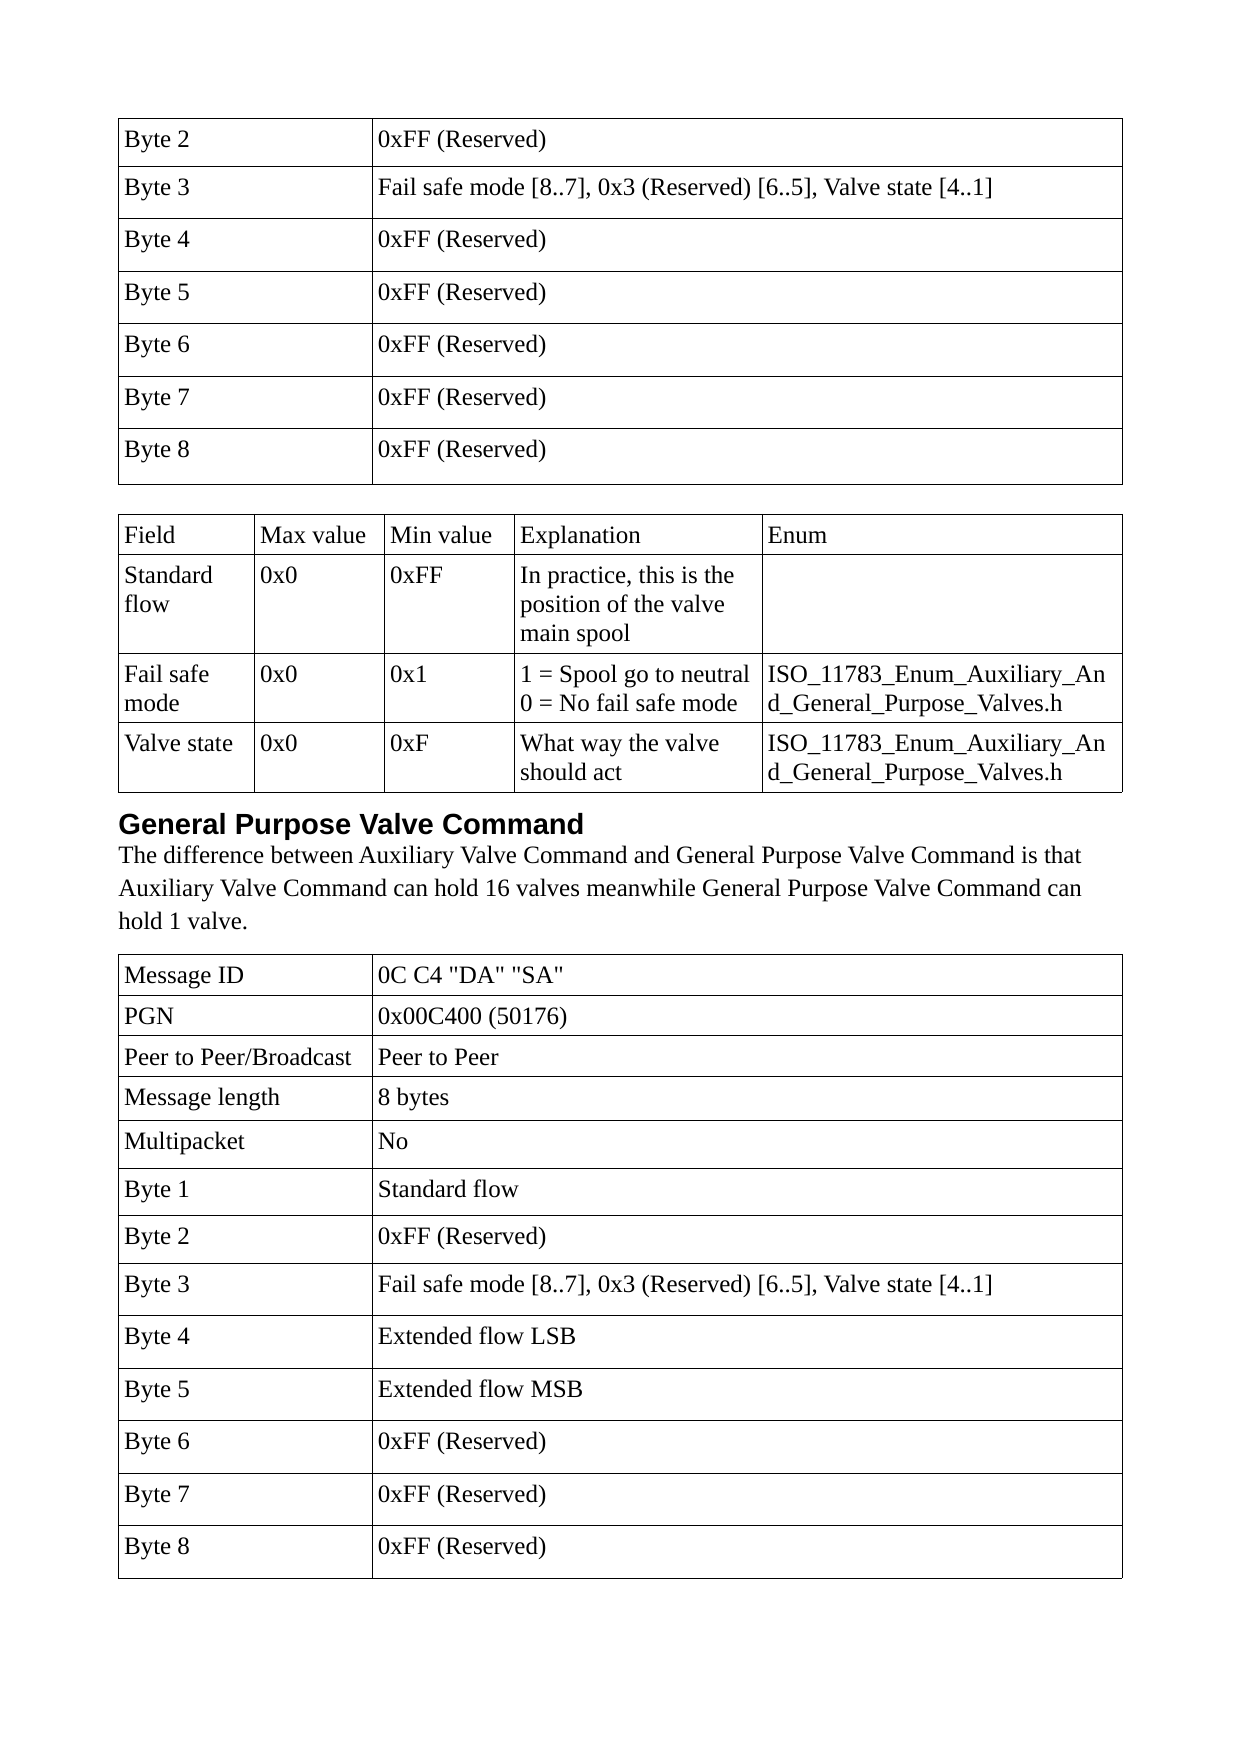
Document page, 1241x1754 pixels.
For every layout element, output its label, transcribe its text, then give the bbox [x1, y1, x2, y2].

table_cell Byte 4 [119, 219, 372, 271]
table_cell Byte 6 [119, 324, 372, 376]
table_cell ISO_11783_Enum_Auxiliary_And_General_Purpose_Valves.h [763, 654, 1122, 722]
table_cell Message length [119, 1077, 372, 1120]
table_header 0C C4 "DA" "SA" [373, 955, 1122, 994]
table_cell Byte 7 [119, 377, 372, 428]
table_header Enum [763, 515, 1122, 554]
table_cell Byte 4 [119, 1316, 372, 1368]
table_cell What way the valve should act [515, 723, 762, 792]
table_cell 0xFF (Reserved) [373, 272, 1122, 323]
table_cell Byte 6 [119, 1421, 372, 1473]
table_cell 0xFF (Reserved) [373, 1474, 1122, 1525]
table_cell 0xFF [385, 555, 514, 653]
table_cell Standard flow [119, 555, 254, 653]
table_cell Fail safe mode [8..7], 0x3 (Reserved) [6..5], Valve state [4..1] [373, 1264, 1122, 1315]
table_header Field [119, 515, 254, 554]
table_cell Multipacket [119, 1121, 372, 1168]
table_cell ISO_11783_Enum_Auxiliary_And_General_Purpose_Valves.h [763, 723, 1122, 792]
table_cell 0x00C400 (50176) [373, 996, 1122, 1035]
table_cell 0x1 [385, 654, 514, 722]
table_cell 1 = Spool go to neutral 0 = No fail safe mode [515, 654, 762, 722]
table_cell Byte 3 [119, 167, 372, 218]
table_cell Byte 3 [119, 1264, 372, 1315]
table_cell 8 bytes [373, 1077, 1122, 1120]
table_cell Standard flow [373, 1169, 1122, 1215]
table_cell 0xFF (Reserved) [373, 377, 1122, 428]
table_cell 0x0 [255, 654, 384, 722]
table_cell 0xFF (Reserved) [373, 324, 1122, 376]
table_cell Byte 2 [119, 119, 372, 166]
table_cell 0xFF (Reserved) [373, 219, 1122, 271]
table_cell 0xFF (Reserved) [373, 1216, 1122, 1263]
table_cell Byte 8 [119, 1526, 372, 1578]
table_cell Peer to Peer/Broadcast [119, 1036, 372, 1076]
table_cell Byte 5 [119, 272, 372, 323]
table_cell Byte 8 [119, 429, 372, 484]
table_cell 0xF [385, 723, 514, 792]
table_cell Peer to Peer [373, 1036, 1122, 1076]
table_cell No [373, 1121, 1122, 1168]
subtitle General Purpose Valve Command [118, 807, 1122, 840]
table_cell Byte 1 [119, 1169, 372, 1215]
table_cell Fail safe mode [119, 654, 254, 722]
table_cell In practice, this is the position of the valve main spool [515, 555, 762, 653]
table_cell Byte 2 [119, 1216, 372, 1263]
table_cell Valve state [119, 723, 254, 792]
table_header Min value [385, 515, 514, 554]
table_cell PGN [119, 996, 372, 1035]
table_cell 0xFF (Reserved) [373, 429, 1122, 484]
table_cell [763, 555, 1122, 653]
table_cell Fail safe mode [8..7], 0x3 (Reserved) [6..5], Valve state [4..1] [373, 167, 1122, 218]
table_cell 0xFF (Reserved) [373, 1526, 1122, 1578]
table_cell 0xFF (Reserved) [373, 1421, 1122, 1473]
table_cell Extended flow LSB [373, 1316, 1122, 1368]
table_cell Byte 7 [119, 1474, 372, 1525]
table_cell Byte 5 [119, 1369, 372, 1420]
table_cell 0xFF (Reserved) [373, 119, 1122, 166]
table_cell 0x0 [255, 723, 384, 792]
text The difference between Auxiliary Valve Command and General Purpose Valve Command is that Auxiliary Valve Command can hold 16 valves meanwhile General Purpose Valve Command can hold 1 valve. [118, 840, 1122, 935]
table_cell 0x0 [255, 555, 384, 653]
table_header Explanation [515, 515, 762, 554]
table_cell Extended flow MSB [373, 1369, 1122, 1420]
table_header Message ID [119, 955, 372, 994]
table_header Max value [255, 515, 384, 554]
